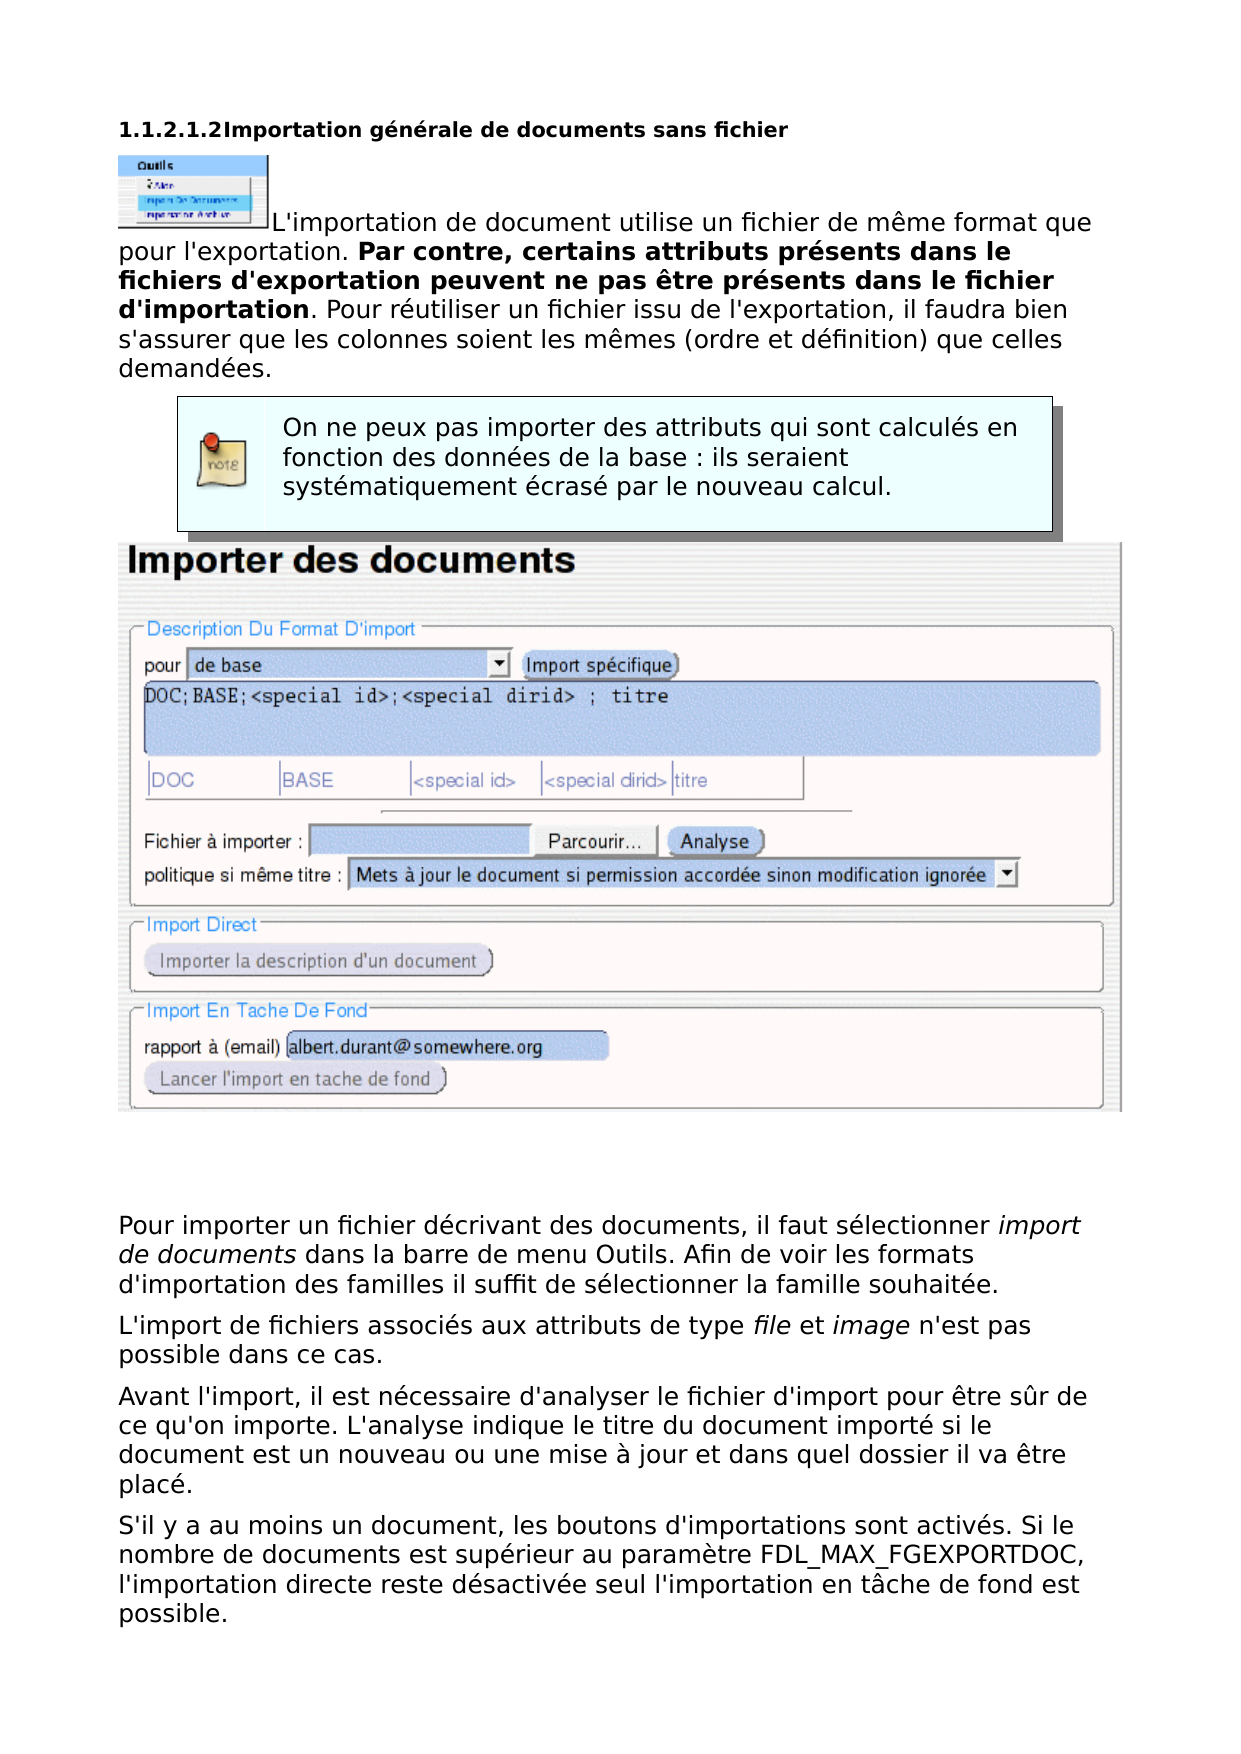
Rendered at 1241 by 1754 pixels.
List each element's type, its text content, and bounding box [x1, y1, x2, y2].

text S'il y a au moins un document, les boutons d'importations sont activés. Si le nombre de documents est supérieur au paramètre FDL_MAX_FGEXPORTDOC, l'importation directe reste désactivée seul l'importation en tâche de fond est possible. [118, 1511, 1122, 1628]
text L'importation de document utilise un fichier de même format que pour l'exportation. Par contre, certains attributs présents dans le fichiers d'exportation peuvent ne pas être présents dans le fichier d'importation. Pour réutiliser un fichier issu de l'exportation, il faudra bien s'assurer que les colonnes soient les mêmes (ordre et définition) que celles demandées. [118, 155, 1122, 383]
table_header [178, 397, 264, 531]
text Avant l'import, il est nécessaire d'analyser le fichier d'import pour être sûr de ce qu'on importe. L'analyse indique le titre du document importé si le document est un nouveau ou une mise à jour et dans quel dossier il va être placé. [118, 1382, 1122, 1499]
picture [118, 542, 1123, 1112]
subtitle Importation générale de documents sans fichier [118, 118, 1122, 142]
text Pour importer un fichier décrivant des documents, il faut sélectionner import de documents dans la barre de menu Outils. Afin de voir les formats d'importation des familles il suffit de sélectionner la famille souhaitée. [118, 1211, 1122, 1299]
text L'import de fichiers associés aux attributs de type file et image n'est pas possible dans ce cas. [118, 1311, 1122, 1370]
table_header On ne peux pas importer des attributs qui sont calculés en fonction des données de la base : ils seraient systématiquement écrasé par le nouveau calcul. [265, 397, 1052, 531]
picture [118, 155, 272, 232]
picture [183, 426, 259, 501]
